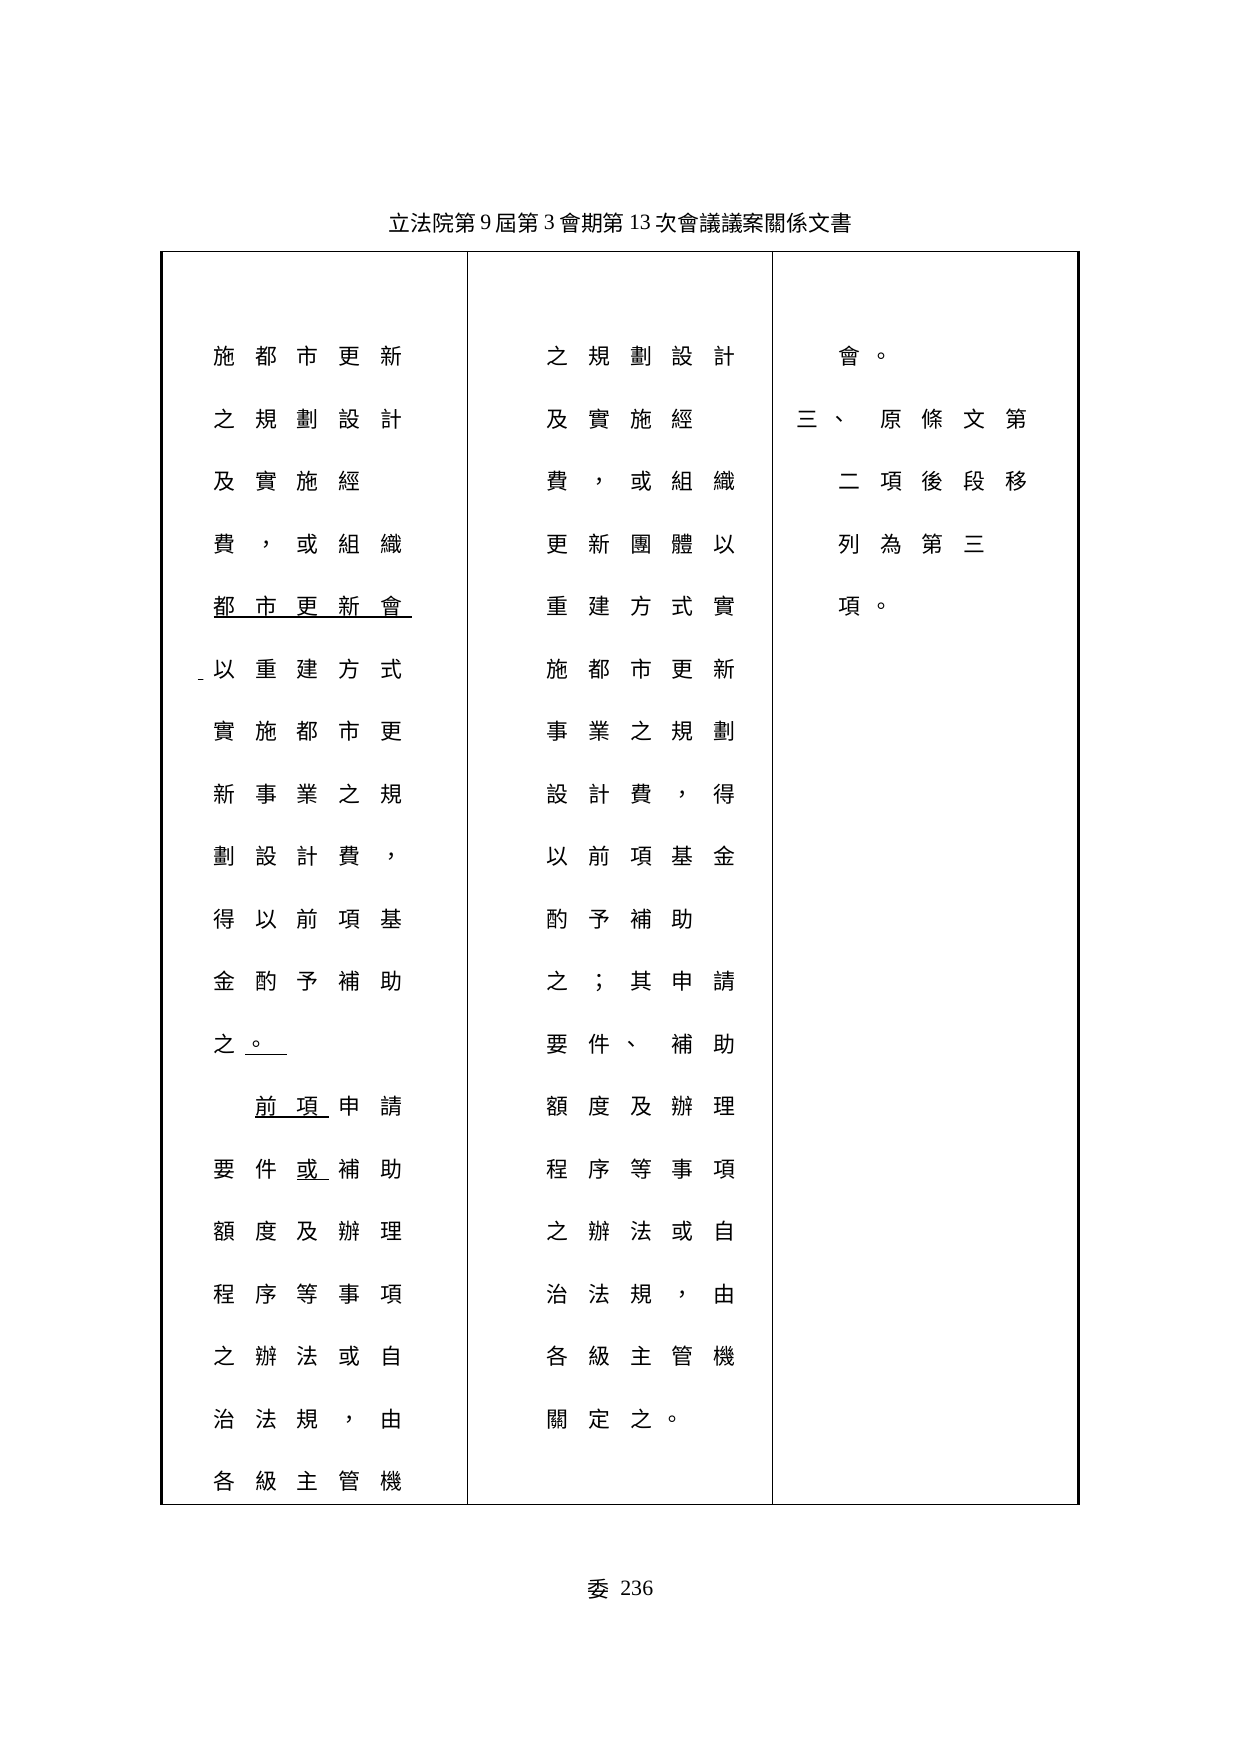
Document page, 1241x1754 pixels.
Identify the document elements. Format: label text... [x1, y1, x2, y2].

table_cell 會。 三、原條文第二項後段移列為第三項。 [773, 252, 1077, 1504]
table_cell 施都市更新之規劃設計及實施經費，或組織都市更新會以重建方式實施都市更新事業之規劃設計費，得以前項基金酌予補助之。 前項申請要件或補助額度及辦理程序等事項之辦法或自治法規，由各級主管機 [163, 252, 467, 1504]
table_cell 之規劃設計及實施經費，或組織更新團體以重建方式實施都市更新事業之規劃設計費，得以前項基金酌予補助之；其申請要件、補助額度及辦理程序等事項之辦法或自治法規，由各級主管機關定之。 [468, 252, 772, 1504]
